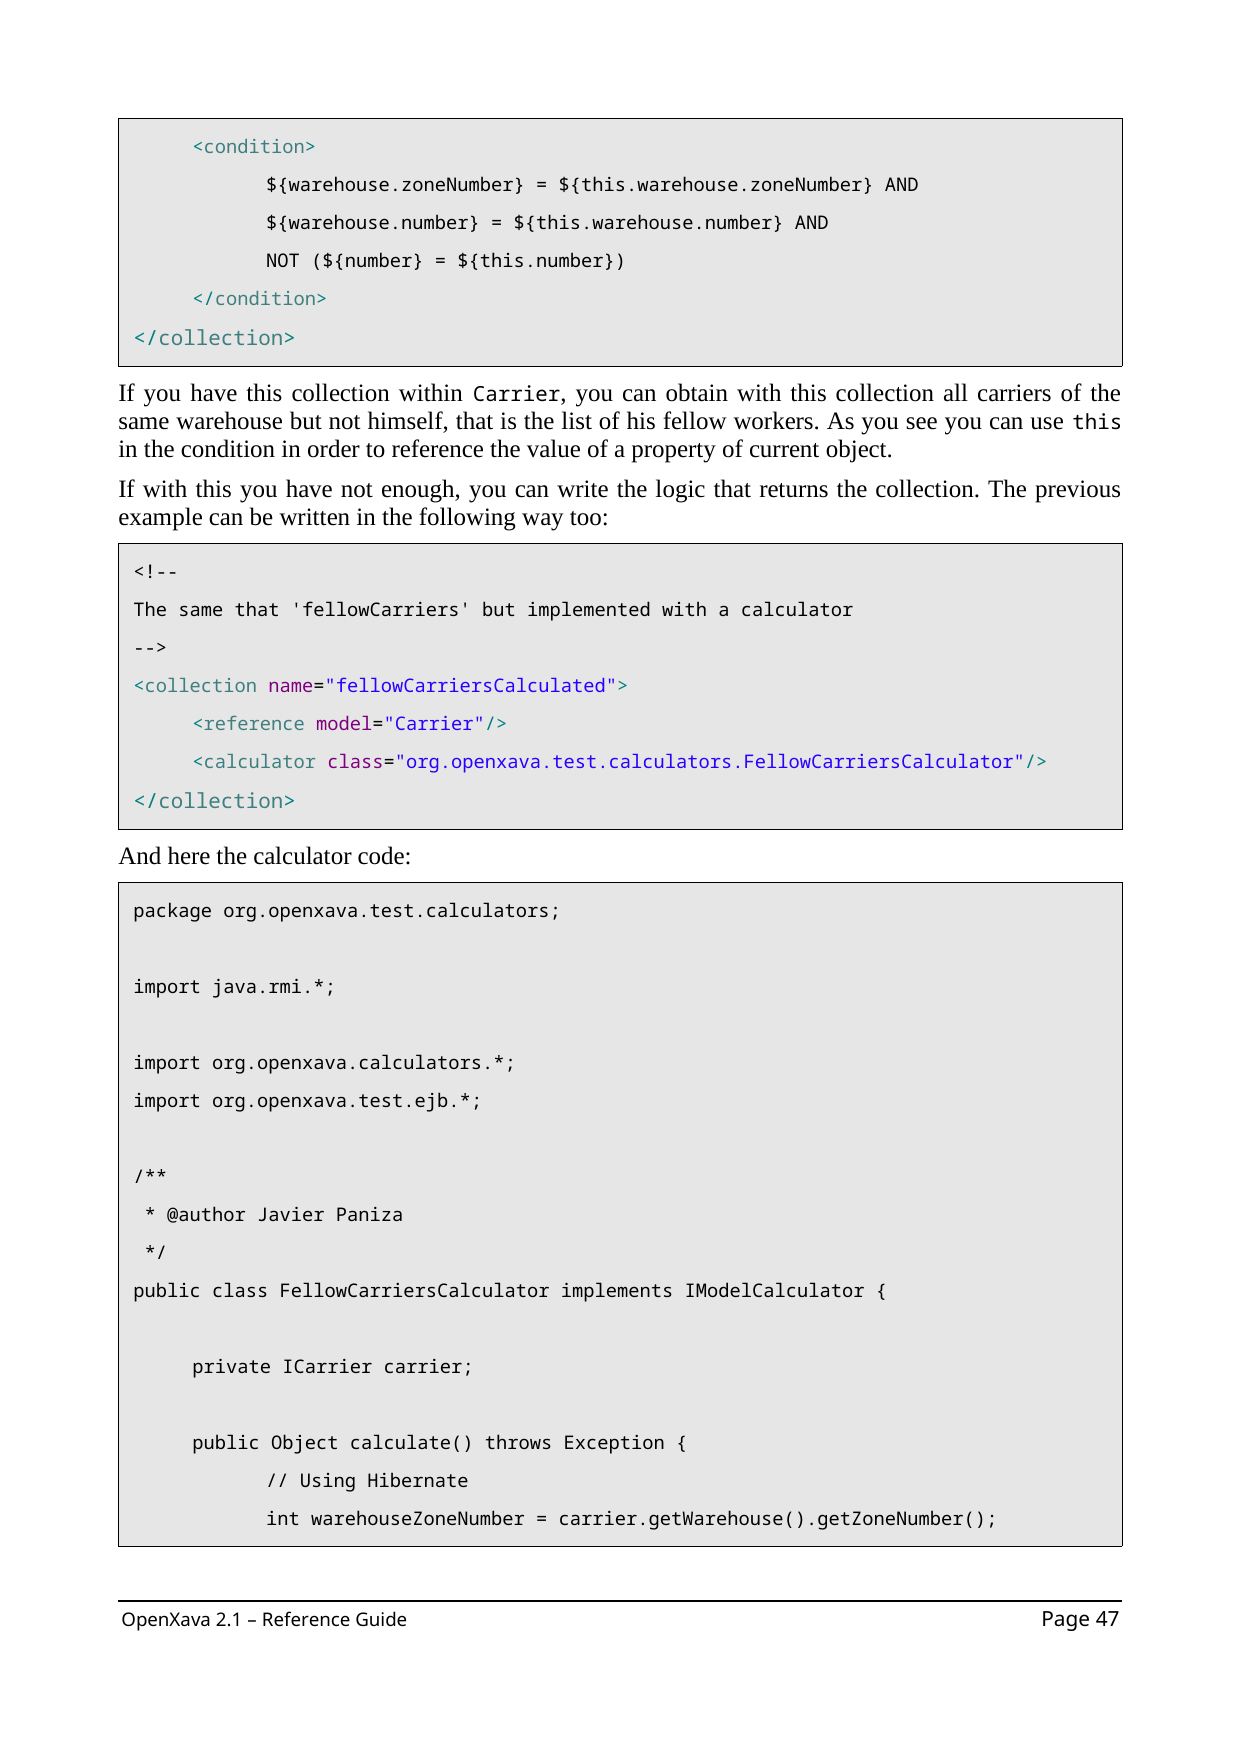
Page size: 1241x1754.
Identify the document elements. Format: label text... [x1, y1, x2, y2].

text If with this you have not enough, you can write the logic that returns the collection. The previous example can be written in the following way too: [118, 475, 1122, 531]
text * @author Javier Paniza [119, 1186, 1122, 1224]
text <condition> [119, 119, 1122, 156]
text <collection name="fellowCarriersCalculated"> [119, 657, 1122, 695]
text private ICarrier carrier; [119, 1338, 1122, 1376]
text <!-- [119, 544, 1122, 581]
text </collection> [119, 771, 1122, 829]
text import org.openxava.calculators.*; [119, 1034, 1122, 1072]
text ${warehouse.number} = ${this.warehouse.number} AND [119, 194, 1122, 232]
text int warehouseZoneNumber = carrier.getWarehouse().getZoneNumber(); [119, 1491, 1122, 1546]
text package org.openxava.test.calculators; [119, 883, 1122, 920]
text If you have this collection within Carrier, you can obtain with this collection all carriers of the same warehouse but not himself, that is the list of his fellow workers. As you see you can use this in the condition in order to reference the value of a property of current object. [118, 379, 1122, 463]
text </collection> [119, 308, 1122, 366]
text And here the calculator code: [118, 842, 1122, 870]
text import org.openxava.test.ejb.*; [119, 1072, 1122, 1110]
text </condition> [119, 270, 1122, 308]
text */ [119, 1224, 1122, 1262]
text /** [119, 1148, 1122, 1186]
text The same that 'fellowCarriers' but implemented with a calculator [119, 581, 1122, 619]
text <calculator class="org.openxava.test.calculators.FellowCarriersCalculator"/> [119, 733, 1122, 771]
text public Object calculate() throws Exception { [119, 1414, 1122, 1452]
text import java.rmi.*; [119, 958, 1122, 996]
text --> [119, 619, 1122, 657]
text public class FellowCarriersCalculator implements IModelCalculator { [119, 1262, 1122, 1300]
text <reference model="Carrier"/> [119, 695, 1122, 733]
text // Using Hibernate [119, 1452, 1122, 1491]
text NOT (${number} = ${this.number}) [119, 232, 1122, 270]
text ${warehouse.zoneNumber} = ${this.warehouse.zoneNumber} AND [119, 156, 1122, 194]
